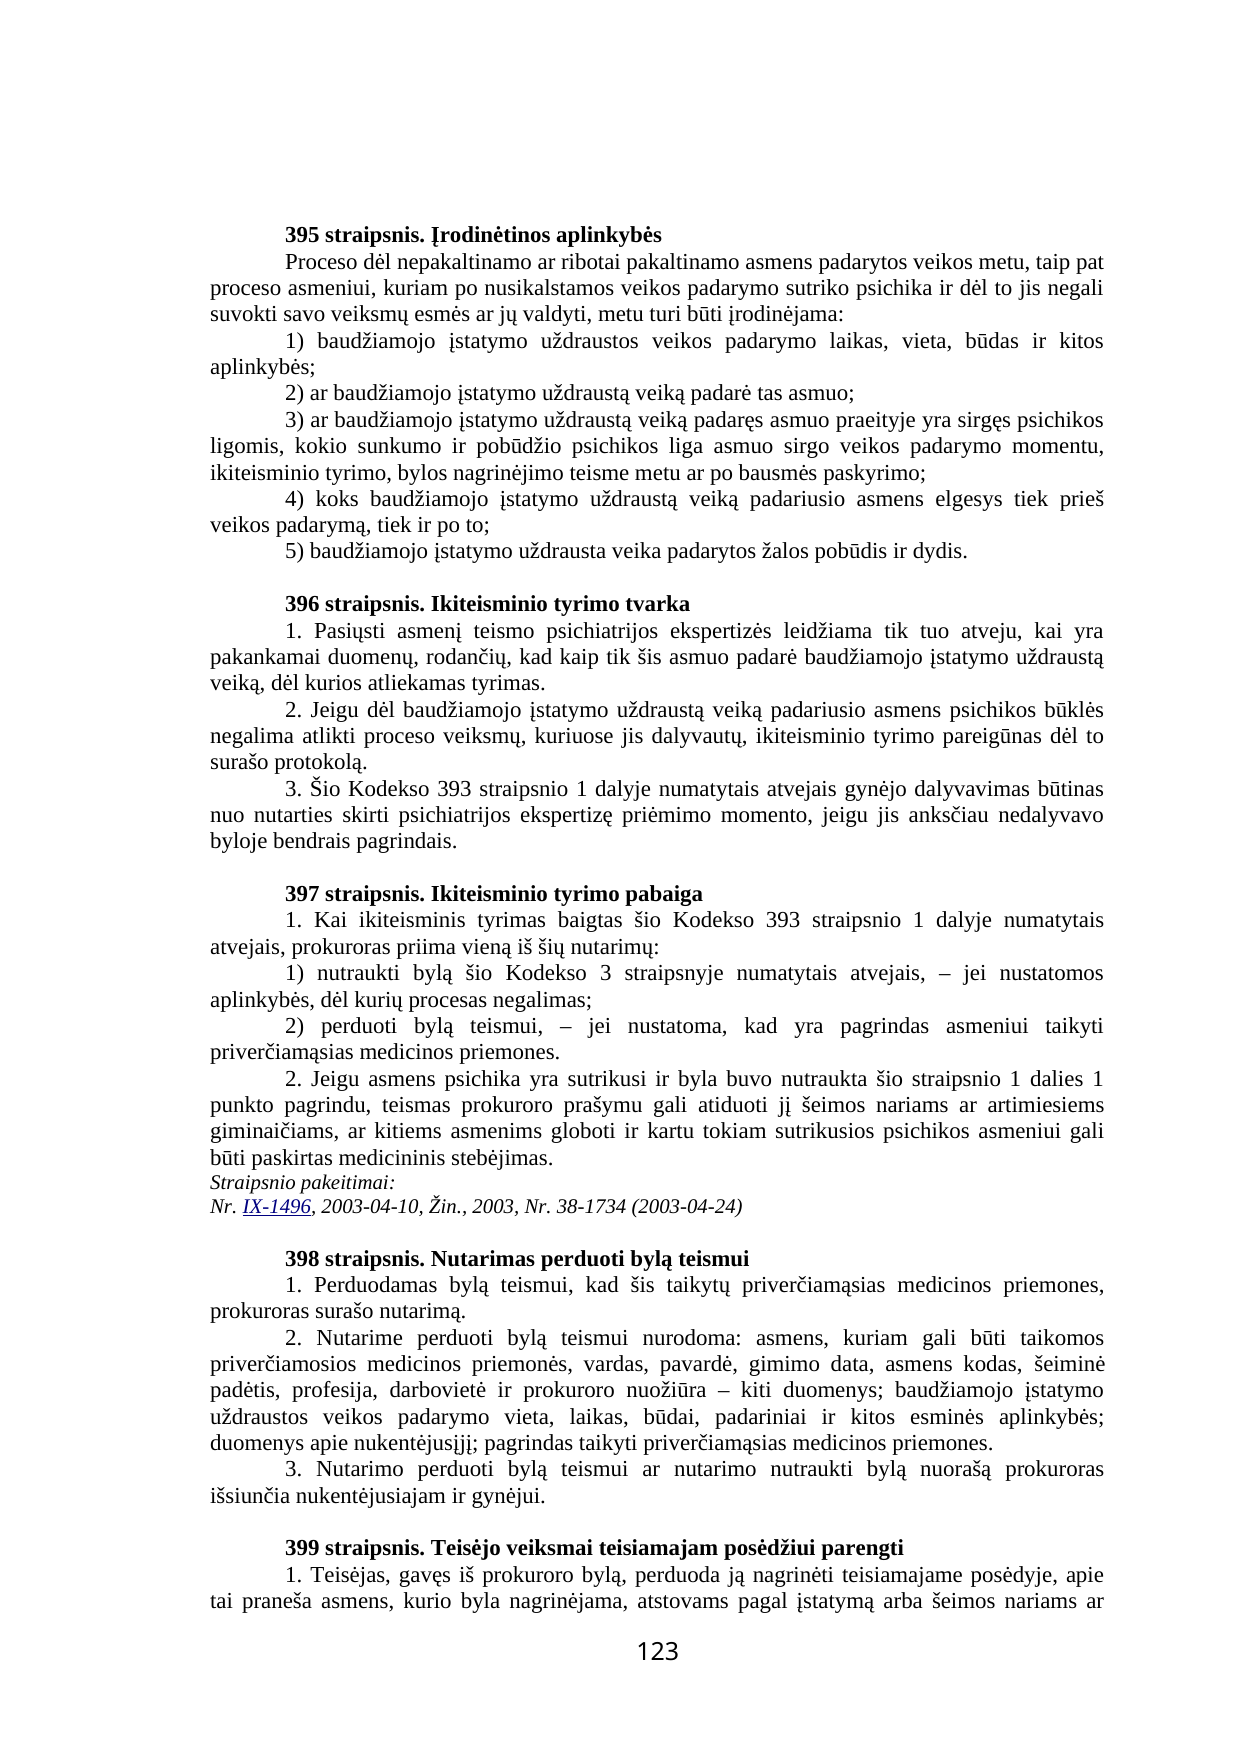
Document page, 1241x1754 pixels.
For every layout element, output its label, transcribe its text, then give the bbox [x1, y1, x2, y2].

text 2) ar baudžiamojo įstatymo uždraustą veiką padarė tas asmuo; [210, 379, 1106, 406]
text 396 straipsnis. Ikiteisminio tyrimo tvarka [210, 590, 1106, 617]
text 397 straipsnis. Ikiteisminio tyrimo pabaiga [210, 880, 1106, 907]
text 2. Nutarime perduoti bylą teismui nurodoma: asmens, kuriam gali būti taikomos priverčiamosios medicinos priemonės, vardas, pavardė, gimimo data, asmens kodas, šeiminė padėtis, profesija, darbovietė ir prokuroro nuožiūra – kiti duomenys; baudžiamojo įstatymo uždraustos veikos padarymo vieta, laikas, būdai, padariniai ir kitos esminės aplinkybės; duomenys apie nukentėjusįjį; pagrindas taikyti priverčiamąsias medicinos priemones. [210, 1324, 1106, 1455]
text 2) perduoti bylą teismui, – jei nustatoma, kad yra pagrindas asmeniui taikyti priverčiamąsias medicinos priemones. [210, 1012, 1106, 1065]
text 3. Šio Kodekso 393 straipsnio 1 dalyje numatytais atvejais gynėjo dalyvavimas būtinas nuo nutarties skirti psichiatrijos ekspertizę priėmimo momento, jeigu jis anksčiau nedalyvavo byloje bendrais pagrindais. [210, 775, 1106, 854]
text Nr. IX-1496, 2003-04-10, Žin., 2003, Nr. 38-1734 (2003-04-24) [210, 1194, 1106, 1218]
text Straipsnio pakeitimai: [210, 1170, 1106, 1194]
text 1. Perduodamas bylą teismui, kad šis taikytų priverčiamąsias medicinos priemones, prokuroras surašo nutarimą. [210, 1271, 1106, 1324]
text 1. Pasiųsti asmenį teismo psichiatrijos ekspertizės leidžiama tik tuo atveju, kai yra pakankamai duomenų, rodančių, kad kaip tik šis asmuo padarė baudžiamojo įstatymo uždraustą veiką, dėl kurios atliekamas tyrimas. [210, 617, 1106, 696]
text 1) nutraukti bylą šio Kodekso 3 straipsnyje numatytais atvejais, – jei nustatomos aplinkybės, dėl kurių procesas negalimas; [210, 959, 1106, 1012]
text Proceso dėl nepakaltinamo ar ribotai pakaltinamo asmens padarytos veikos metu, taip pat proceso asmeniui, kuriam po nusikalstamos veikos padarymo sutriko psichika ir dėl to jis negali suvokti savo veiksmų esmės ar jų valdyti, metu turi būti įrodinėjama: [210, 248, 1106, 327]
text 1. Teisėjas, gavęs iš prokuroro bylą, perduoda ją nagrinėti teisiamajame posėdyje, apie tai praneša asmens, kurio byla nagrinėjama, atstovams pagal įstatymą arba šeimos nariams ar [210, 1561, 1106, 1613]
text 5) baudžiamojo įstatymo uždrausta veika padarytos žalos pobūdis ir dydis. [210, 538, 1106, 564]
text 398 straipsnis. Nutarimas perduoti bylą teismui [210, 1244, 1106, 1271]
text 2. Jeigu asmens psichika yra sutrikusi ir byla buvo nutraukta šio straipsnio 1 dalies 1 punkto pagrindu, teismas prokuroro prašymu gali atiduoti jį šeimos nariams ar artimiesiems giminaičiams, ar kitiems asmenims globoti ir kartu tokiam sutrikusios psichikos asmeniui gali būti paskirtas medicininis stebėjimas. [210, 1065, 1106, 1170]
text 1. Kai ikiteisminis tyrimas baigtas šio Kodekso 393 straipsnio 1 dalyje numatytais atvejais, prokuroras priima vieną iš šių nutarimų: [210, 907, 1106, 959]
text 1) baudžiamojo įstatymo uždraustos veikos padarymo laikas, vieta, būdas ir kitos aplinkybės; [210, 327, 1106, 379]
text 2. Jeigu dėl baudžiamojo įstatymo uždraustą veiką padariusio asmens psichikos būklės negalima atlikti proceso veiksmų, kuriuose jis dalyvautų, ikiteisminio tyrimo pareigūnas dėl to surašo protokolą. [210, 696, 1106, 775]
text 399 straipsnis. Teisėjo veiksmai teisiamajam posėdžiui parengti [210, 1534, 1106, 1561]
text 3) ar baudžiamojo įstatymo uždraustą veiką padaręs asmuo praeityje yra sirgęs psichikos ligomis, kokio sunkumo ir pobūdžio psichikos liga asmuo sirgo veikos padarymo momentu, ikiteisminio tyrimo, bylos nagrinėjimo teisme metu ar po bausmės paskyrimo; [210, 406, 1106, 485]
text 395 straipsnis. Įrodinėtinos aplinkybės [210, 221, 1106, 248]
text 4) koks baudžiamojo įstatymo uždraustą veiką padariusio asmens elgesys tiek prieš veikos padarymą, tiek ir po to; [210, 485, 1106, 538]
text 3. Nutarimo perduoti bylą teismui ar nutarimo nutraukti bylą nuorašą prokuroras išsiunčia nukentėjusiajam ir gynėjui. [210, 1455, 1106, 1508]
